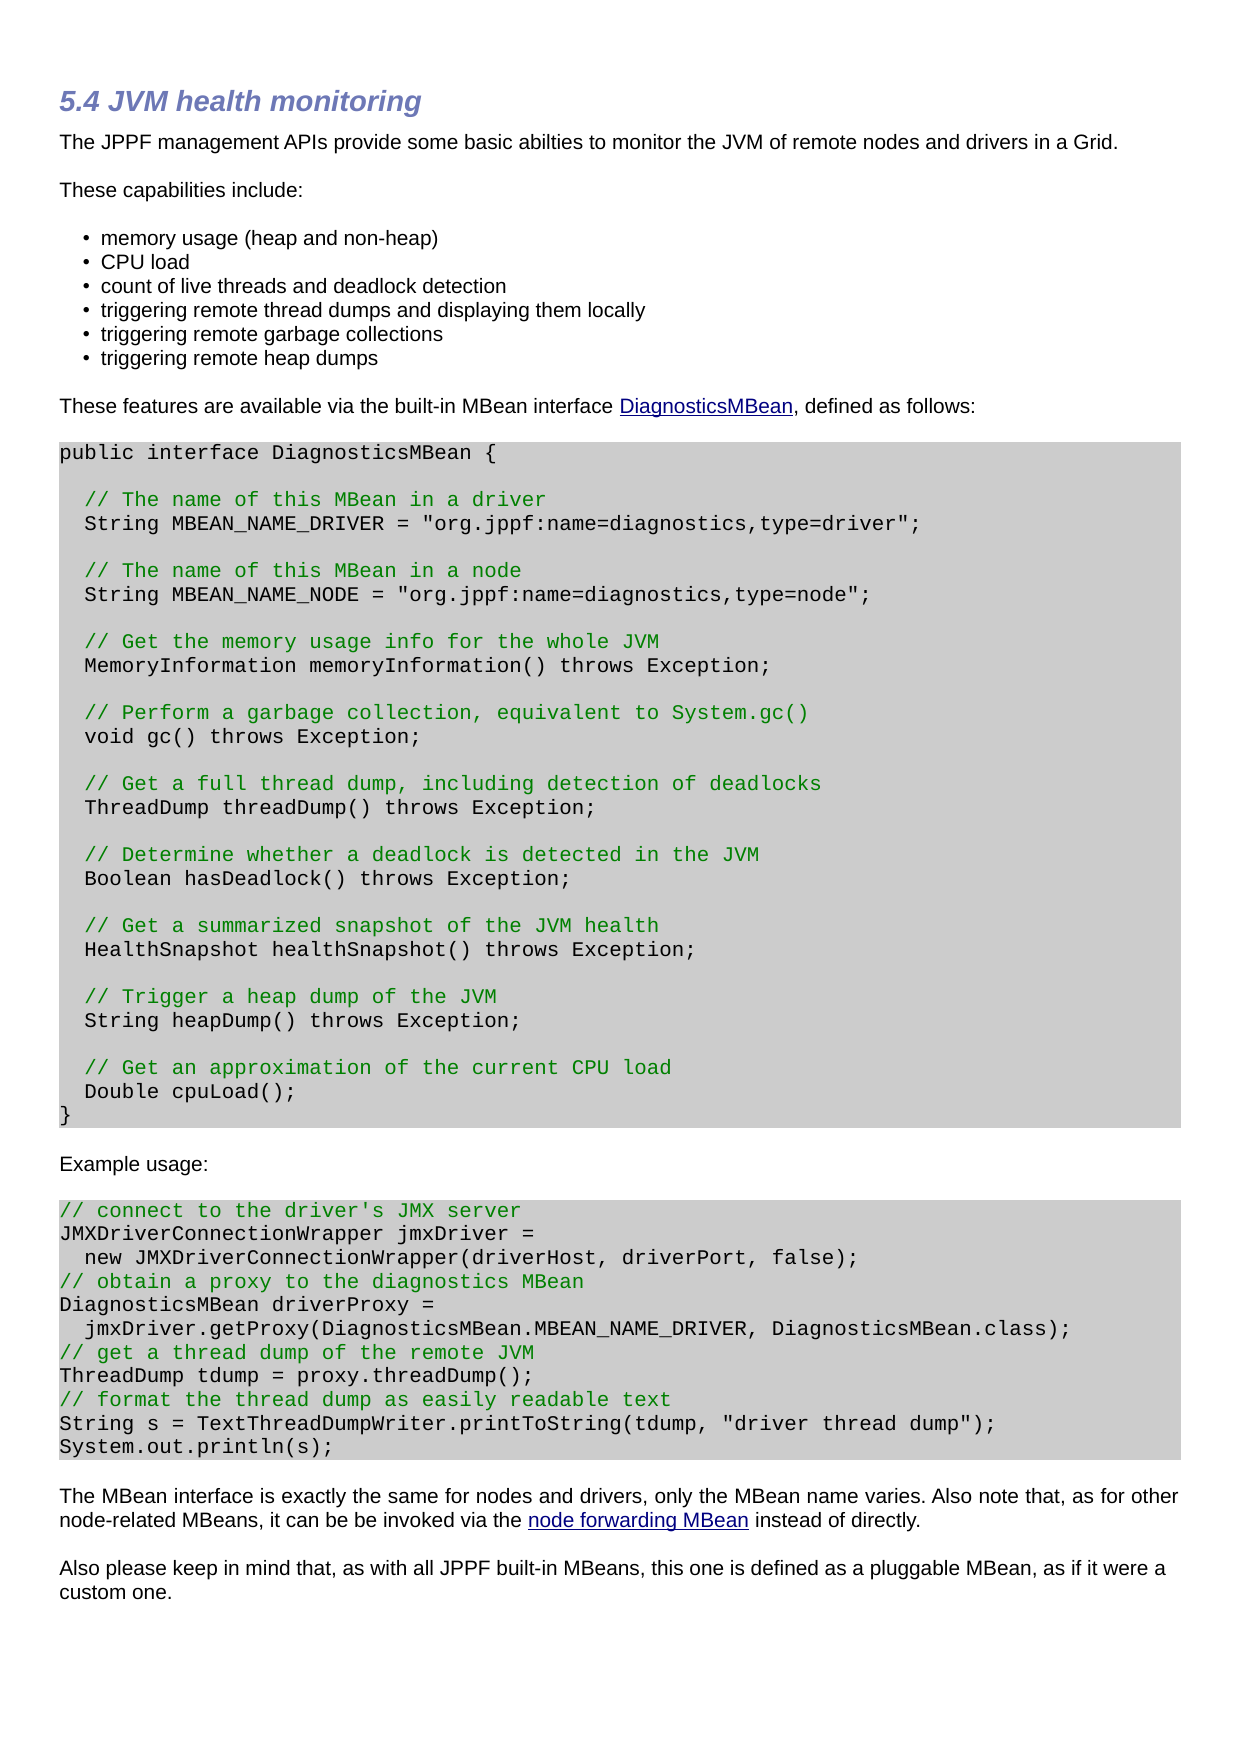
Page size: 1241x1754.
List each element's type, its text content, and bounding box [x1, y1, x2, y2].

text Example usage: [59, 1152, 1181, 1176]
text ThreadDump threadDump() throws Exception; [59, 797, 1181, 821]
text ThreadDump tdump = proxy.threadDump(); [59, 1365, 1181, 1389]
text These capabilities include: [59, 178, 1181, 202]
text String s = TextThreadDumpWriter.printToString(tdump, "driver thread dump"); [59, 1413, 1181, 1436]
list memory usage (heap and non-heap) [83, 226, 1181, 250]
list triggering remote garbage collections [83, 322, 1181, 346]
text // Perform a garbage collection, equivalent to System.gc() [59, 702, 1181, 726]
list CPU load [83, 250, 1181, 274]
text HealthSnapshot healthSnapshot() throws Exception; [59, 939, 1181, 962]
text Boolean hasDeadlock() throws Exception; [59, 868, 1181, 891]
text // The name of this MBean in a driver [59, 489, 1181, 513]
text void gc() throws Exception; [59, 726, 1181, 749]
text The MBean interface is exactly the same for nodes and drivers, only the MBean name varies. Also note that, as for other node-related MBeans, it can be be invoked via the node forwarding MBean instead of directly. [59, 1484, 1181, 1532]
text // Get an approximation of the current CPU load [59, 1057, 1181, 1081]
text // obtain a proxy to the diagnostics MBean [59, 1271, 1181, 1294]
text JMXDriverConnectionWrapper jmxDriver = [59, 1223, 1181, 1247]
text Also please keep in mind that, as with all JPPF built-in MBeans, this one is defined as a pluggable MBean, as if it were a custom one. [59, 1556, 1181, 1604]
text // Get the memory usage info for the whole JVM [59, 631, 1181, 655]
text These features are available via the built-in MBean interface DiagnosticsMBean, defined as follows: [59, 394, 1181, 418]
text // Get a summarized snapshot of the JVM health [59, 915, 1181, 939]
text // Determine whether a deadlock is detected in the JVM [59, 844, 1181, 868]
text jmxDriver.getProxy(DiagnosticsMBean.MBEAN_NAME_DRIVER, DiagnosticsMBean.class); [59, 1318, 1181, 1342]
text // connect to the driver's JMX server [59, 1200, 1181, 1223]
text } [59, 1104, 1181, 1128]
text // Get a full thread dump, including detection of deadlocks [59, 773, 1181, 797]
text Double cpuLoad(); [59, 1081, 1181, 1104]
text String heapDump() throws Exception; [59, 1010, 1181, 1033]
text The JPPF management APIs provide some basic abilties to monitor the JVM of remote nodes and drivers in a Grid. [59, 130, 1181, 154]
list triggering remote heap dumps [83, 346, 1181, 370]
subtitle JVM health monitoring [59, 84, 1181, 118]
text public interface DiagnosticsMBean { [59, 442, 1181, 466]
text // The name of this MBean in a node [59, 560, 1181, 584]
text String MBEAN_NAME_DRIVER = "org.jppf:name=diagnostics,type=driver"; [59, 513, 1181, 537]
text // Trigger a heap dump of the JVM [59, 986, 1181, 1010]
text new JMXDriverConnectionWrapper(driverHost, driverPort, false); [59, 1247, 1181, 1271]
text // format the thread dump as easily readable text [59, 1389, 1181, 1413]
text MemoryInformation memoryInformation() throws Exception; [59, 655, 1181, 679]
text // get a thread dump of the remote JVM [59, 1342, 1181, 1365]
text DiagnosticsMBean driverProxy = [59, 1294, 1181, 1318]
text System.out.println(s); [59, 1436, 1181, 1460]
list triggering remote thread dumps and displaying them locally [83, 298, 1181, 322]
list count of live threads and deadlock detection [83, 274, 1181, 298]
text String MBEAN_NAME_NODE = "org.jppf:name=diagnostics,type=node"; [59, 584, 1181, 608]
